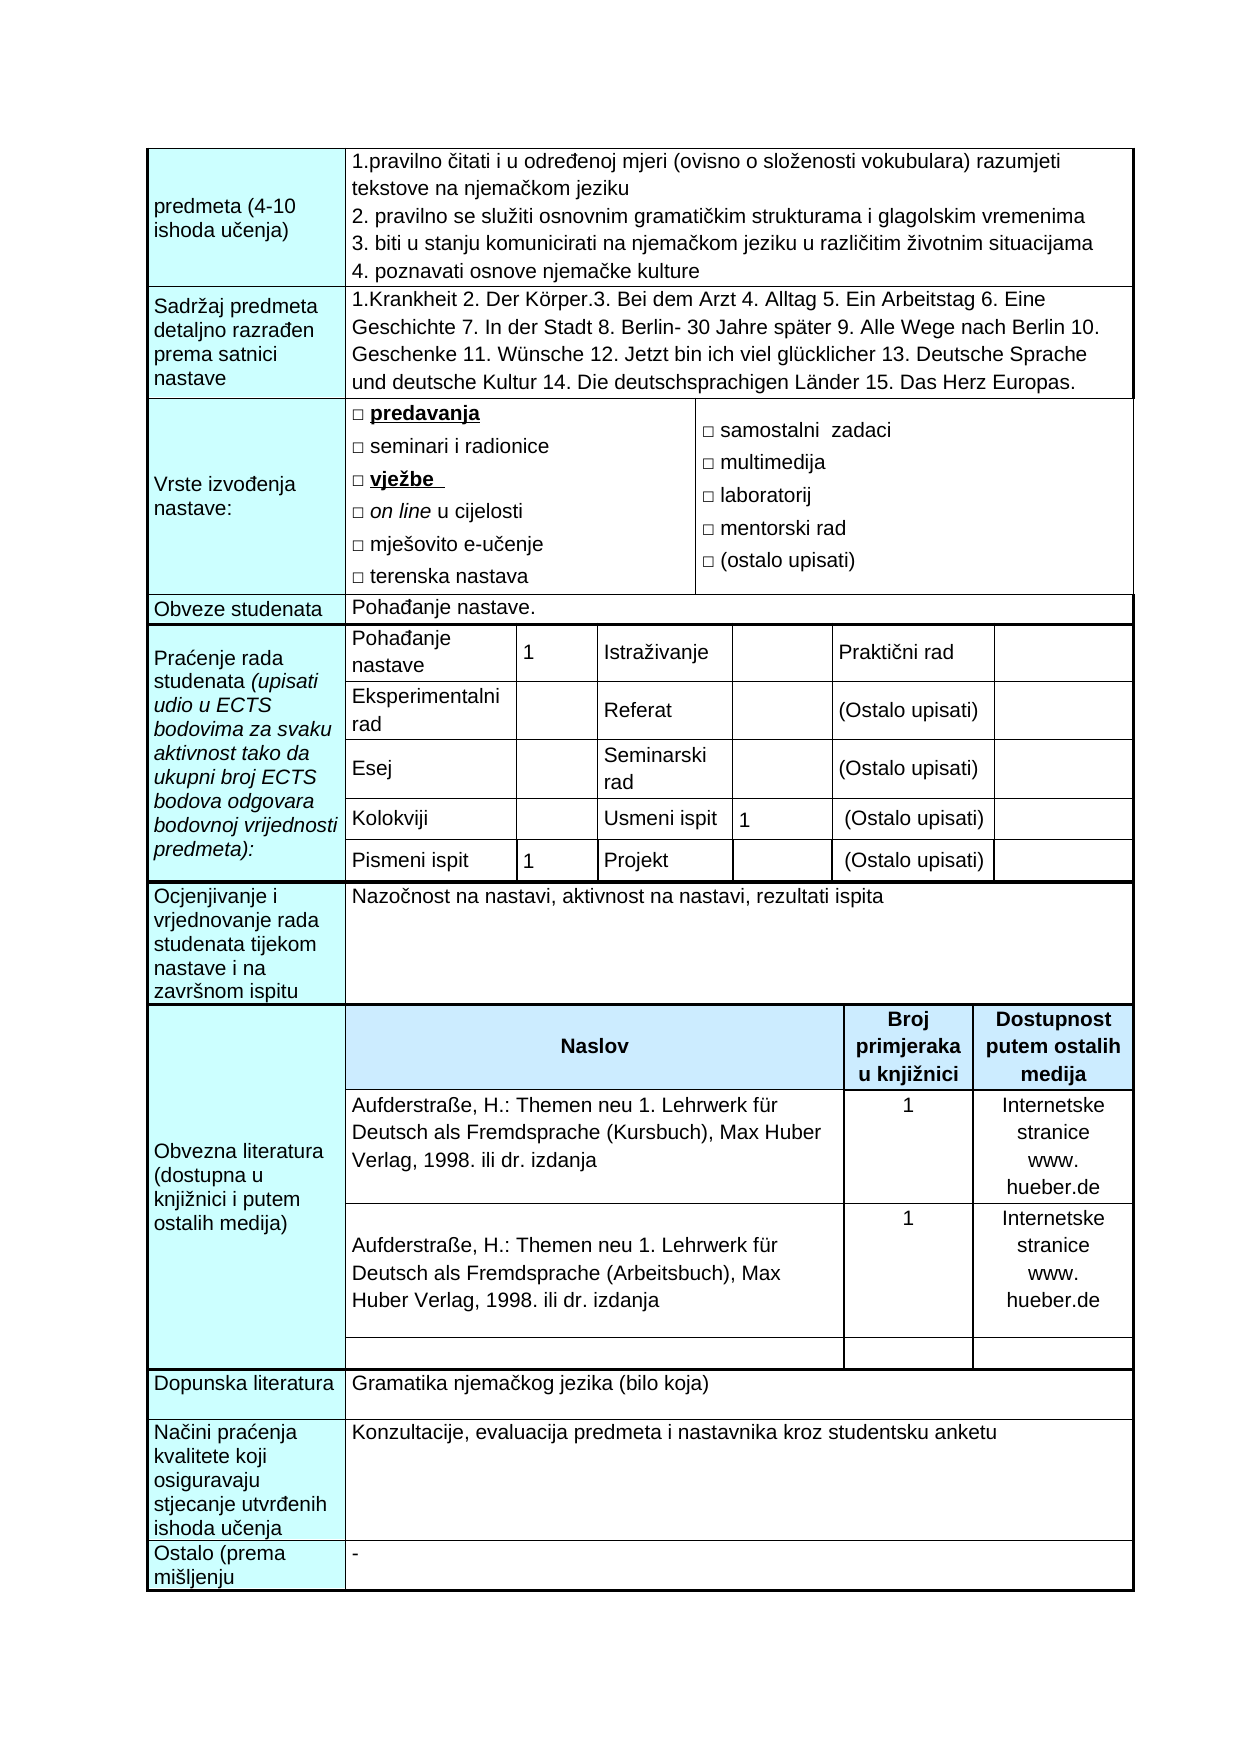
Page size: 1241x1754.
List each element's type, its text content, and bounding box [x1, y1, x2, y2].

table_cell Projekt [599, 840, 732, 880]
table_cell Usmeni ispit [598, 799, 732, 839]
table_cell Internetske stranice www. hueber.de [974, 1204, 1132, 1337]
table_cell Konzultacije, evaluacija predmeta i nastavnika kroz studentsku anketu [346, 1420, 1132, 1539]
table_cell 1.Krankheit 2. Der Körper.3. Bei dem Arzt 4. Alltag 5. Ein Arbeitstag 6. Eine Geschichte 7. In der Stadt 8. Berlin- 30 Jahre später 9. Alle Wege nach Berlin 10. Geschenke 11. Wünsche 12. Jetzt bin ich viel glücklicher 13. Deutsche Sprache und deutsche Kultur 14. Die deutschsprachigen Länder 15. Das Herz Europas. [346, 287, 1132, 397]
table_cell Ocjenjivanje i vrjednovanje rada studenata tijekom nastave i na završnom ispitu [149, 884, 345, 1003]
table_cell Sadržaj predmeta detaljno razrađen prema satnici nastave [149, 287, 345, 397]
table_cell Načini praćenja kvalitete koji osiguravaju stjecanje utvrđenih ishoda učenja [149, 1420, 345, 1539]
table_cell Praćenje rada studenata (upisati udio u ECTS bodovima za svaku aktivnost tako da ukupni broj ECTS bodova odgovara bodovnoj vrijednosti predmeta): [149, 626, 345, 880]
table_cell 1 [733, 799, 832, 839]
table_cell (Ostalo upisati) [833, 682, 994, 739]
table_cell [974, 1338, 1132, 1368]
table_cell predmeta (4-10 ishoda učenja) [149, 149, 345, 286]
table_cell 1.pravilno čitati i u određenoj mjeri (ovisno o složenosti vokubulara) razumjeti tekstove na njemačkom jeziku 2. pravilno se služiti osnovnim gramatičkim strukturama i glagolskim vremenima 3. biti u stanju komunicirati na njemačkom jeziku u različitim životnim situacijama 4. poznavati osnove njemačke kulture [346, 149, 1132, 286]
table_cell [995, 682, 1132, 739]
table_cell Naslov [346, 1006, 843, 1089]
table_cell Seminarski rad [598, 740, 732, 798]
table_cell [346, 1338, 843, 1368]
table_cell Internetske stranice www. hueber.de [974, 1091, 1132, 1203]
table_cell ☐ samostalni zadaci ☐ multimedija ☐ laboratorij ☐ mentorski rad ☐ (ostalo upisati) [696, 399, 1133, 594]
table_cell Aufderstraße, H.: Themen neu 1. Lehrwerk für Deutsch als Fremdsprache (Kursbuch), Max Huber Verlag, 1998. ili dr. izdanja [346, 1090, 843, 1203]
table_cell [995, 626, 1132, 681]
table_cell (Ostalo upisati) [833, 740, 994, 798]
table_cell Eksperimentalni rad [346, 682, 516, 739]
table_cell Nazočnost na nastavi, aktivnost na nastavi, rezultati ispita [346, 884, 1132, 1003]
table_cell Pismeni ispit [346, 840, 516, 880]
table_cell 1 [517, 626, 597, 681]
table_cell Pohađanje nastave [346, 626, 516, 681]
table_cell Praktični rad [833, 626, 994, 681]
table_cell (Ostalo upisati) [833, 840, 993, 880]
table_cell Broj primjeraka u knjižnici [845, 1006, 972, 1089]
table_cell Pohađanje nastave. [346, 595, 1132, 623]
table_cell Aufderstraße, H.: Themen neu 1. Lehrwerk für Deutsch als Fremdsprache (Arbeitsbuch), Max Huber Verlag, 1998. ili dr. izdanja [346, 1204, 843, 1337]
table_cell [995, 840, 1132, 880]
table_cell Istraživanje [598, 626, 732, 681]
table_cell [734, 840, 831, 880]
table_cell Ostalo (prema mišljenju [149, 1541, 345, 1588]
table_cell Gramatika njemačkog jezika (bilo koja) [346, 1371, 1132, 1419]
table_cell Referat [598, 682, 732, 739]
table_cell Obvezna literatura (dostupna u knjižnici i putem ostalih medija) [149, 1006, 345, 1368]
table_cell Dostupnost putem ostalih medija [974, 1006, 1132, 1089]
table_cell [733, 740, 832, 798]
table_cell 1 [845, 1091, 972, 1203]
table_cell Obveze studenata [149, 595, 345, 623]
table_cell [733, 626, 832, 681]
table_cell [517, 799, 597, 839]
table_cell Vrste izvođenja nastave: [149, 399, 345, 594]
table_cell [845, 1338, 972, 1368]
table_cell 1 [845, 1204, 972, 1337]
table_cell [517, 682, 597, 739]
table_cell Dopunska literatura [149, 1371, 345, 1419]
table_cell ☐ predavanja ☐ seminari i radionice ☐ vježbe ☐ on line u cijelosti ☐ mješovito e-učenje ☐ terenska nastava [346, 399, 695, 594]
table_cell - [346, 1541, 1132, 1588]
table_cell Esej [346, 740, 516, 798]
table_cell Kolokviji [346, 799, 516, 839]
table_cell [995, 740, 1132, 798]
table_cell (Ostalo upisati) [833, 799, 994, 839]
table_cell [995, 799, 1132, 839]
table_cell 1 [518, 840, 597, 880]
table_cell [733, 682, 832, 739]
table_cell [517, 740, 597, 798]
